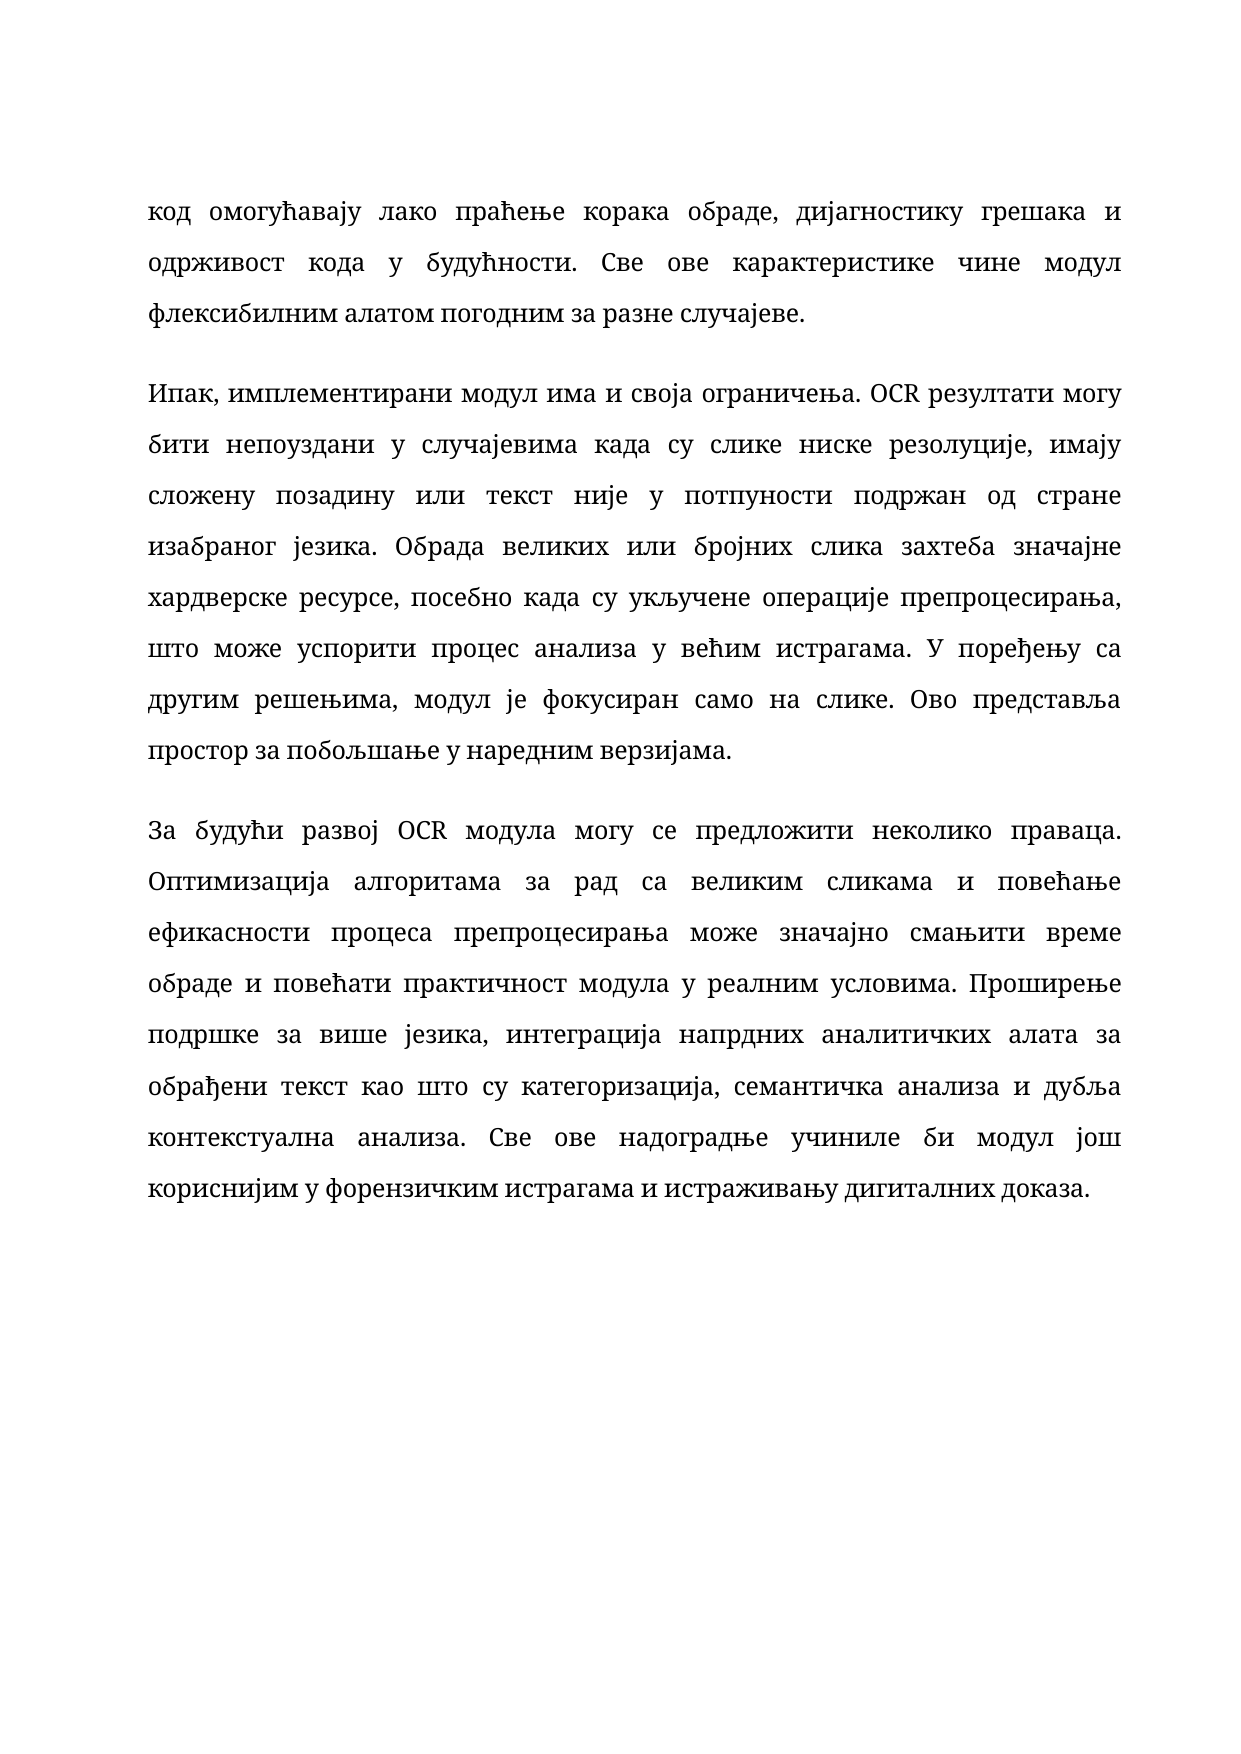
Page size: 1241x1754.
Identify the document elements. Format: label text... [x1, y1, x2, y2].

text код омогућавају лако праћење корака обраде, дијагностику грешака и одрживост кода у будућности. Све ове карактеристике чине модул флексибилним алатом погодним за разне случајеве. [148, 193, 1122, 329]
text Ипак, имплементирани модул има и своја ограничења. OCR резултати могу бити непоуздани у случајевима када су слике ниске резолуције, имају сложену позадину или текст није у потпуности подржан од стране изабраног језика. Обрада великих или бројних слика захтеба значајне хардверске ресурсе, посебно када су укључене операције препроцесирања, што може успорити процес анализа у већим истрагама. У поређењу са другим решењима, модул је фокусиран само на слике. Ово представља простор за побољшање у наредним верзијама. [148, 375, 1122, 767]
text За будући развој OCR модула могу се предложити неколико праваца. Оптимизација алгоритама за рад са великим сликама и повећање ефикасности процеса препроцесирања може значајно смањити време обраде и повећати практичност модула у реалним условима. Проширење подршке за више језика, интеграција напрдних аналитичких алата за обрађени текст као што су категоризација, семантичка анализа и дубља контекстуална анализа. Све ове надоградње учиниле би модул још кориснијим у форензичким истрагама и истраживању дигиталних доказа. [148, 813, 1122, 1204]
